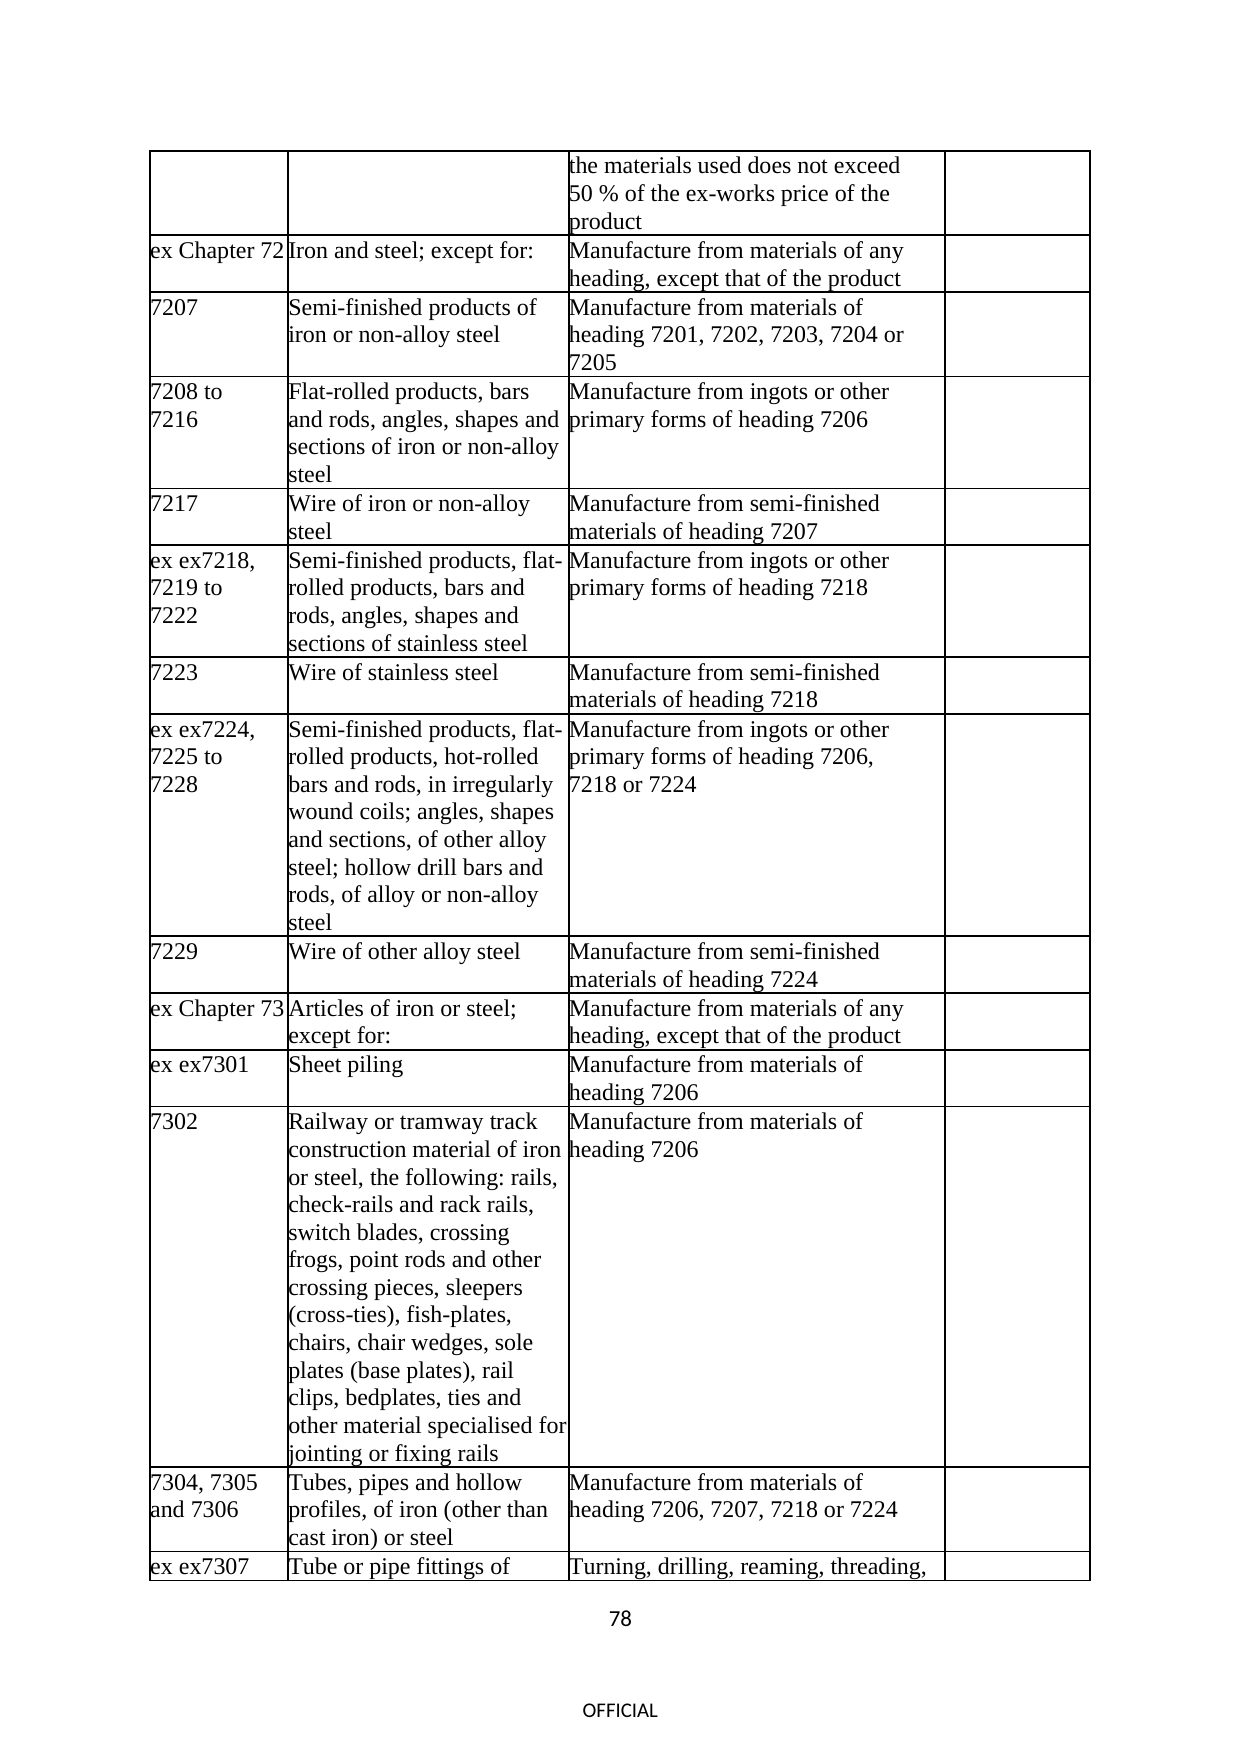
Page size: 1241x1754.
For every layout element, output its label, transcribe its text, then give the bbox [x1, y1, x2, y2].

table_cell Manufacture from semi-finished materials of heading 7218 [570, 658, 944, 713]
table_cell Semi-finished products of iron or non-alloy steel [289, 293, 568, 376]
table_cell Tubes, pipes and hollow profiles, of iron (other than cast iron) or steel [289, 1468, 568, 1551]
table_cell Manufacture from materials of heading 7206 [570, 1107, 944, 1466]
table_cell [946, 715, 1089, 935]
table_cell Wire of other alloy steel [289, 937, 568, 992]
table_cell [946, 1468, 1089, 1551]
table_cell Manufacture from materials of heading 7201, 7202, 7203, 7204 or 7205 [570, 293, 944, 376]
table_cell ex ex7218, 7219 to 7222 [151, 546, 287, 656]
table_cell Railway or tramway track construction material of iron or steel, the following: rails, check-rails and rack rails, switch blades, crossing frogs, point rods and other crossing pieces, sleepers (cross-ties), fish-plates, chairs, chair wedges, sole plates (base plates), rail clips, bedplates, ties and other material specialised for jointing or fixing rails [289, 1107, 568, 1466]
table_cell Wire of iron or non-alloy steel [289, 489, 568, 544]
table_cell Manufacture from materials of any heading, except that of the product [570, 236, 944, 291]
table_cell [946, 994, 1089, 1049]
table_cell [946, 937, 1089, 992]
table_cell Manufacture from ingots or other primary forms of heading 7218 [570, 546, 944, 656]
table_cell 7223 [151, 658, 287, 713]
table_cell [946, 152, 1089, 234]
table_cell Turning, drilling, reaming, threading, [570, 1552, 944, 1580]
table_cell Manufacture from materials of heading 7206, 7207, 7218 or 7224 [570, 1468, 944, 1551]
table_cell Manufacture from ingots or other primary forms of heading 7206, 7218 or 7224 [570, 715, 944, 935]
table_cell 7229 [151, 937, 287, 992]
table_cell [946, 236, 1089, 291]
table_cell Semi-finished products, flat-rolled products, hot-rolled bars and rods, in irregularly wound coils; angles, shapes and sections, of other alloy steel; hollow drill bars and rods, of alloy or non-alloy steel [289, 715, 568, 935]
table_cell the materials used does not exceed 50 % of the ex-works price of the product [570, 152, 944, 234]
table_cell 7302 [151, 1107, 287, 1466]
table_cell [946, 489, 1089, 544]
table_cell Tube or pipe fittings of [289, 1552, 568, 1580]
table_cell ex ex7301 [151, 1051, 287, 1106]
table_cell ex Chapter 73 [151, 994, 287, 1049]
table_cell 7207 [151, 293, 287, 376]
table_cell ex ex7224, 7225 to 7228 [151, 715, 287, 935]
table_cell Sheet piling [289, 1051, 568, 1106]
table_cell Semi-finished products, flat-rolled products, bars and rods, angles, shapes and sections of stainless steel [289, 546, 568, 656]
table_cell Manufacture from ingots or other primary forms of heading 7206 [570, 377, 944, 487]
table_cell [151, 152, 287, 234]
table_cell Flat-rolled products, bars and rods, angles, shapes and sections of iron or non-alloy steel [289, 377, 568, 487]
table_cell [946, 293, 1089, 376]
table_cell Wire of stainless steel [289, 658, 568, 713]
table_cell [946, 1051, 1089, 1106]
table_cell [946, 1107, 1089, 1466]
table_cell [946, 546, 1089, 656]
table_cell Iron and steel; except for: [289, 236, 568, 291]
table_cell Manufacture from semi-finished materials of heading 7207 [570, 489, 944, 544]
table_cell ex Chapter 72 [151, 236, 287, 291]
table_cell ex ex7307 [151, 1552, 287, 1580]
table_cell [946, 658, 1089, 713]
table_cell Manufacture from materials of any heading, except that of the product [570, 994, 944, 1049]
table_cell 7304, 7305 and 7306 [151, 1468, 287, 1551]
table_cell 7208 to 7216 [151, 377, 287, 487]
table_cell [946, 377, 1089, 487]
table_cell [946, 1552, 1089, 1580]
table_cell [289, 152, 568, 234]
table_cell Articles of iron or steel; except for: [289, 994, 568, 1049]
table_cell Manufacture from materials of heading 7206 [570, 1051, 944, 1106]
table_cell Manufacture from semi-finished materials of heading 7224 [570, 937, 944, 992]
table_cell 7217 [151, 489, 287, 544]
